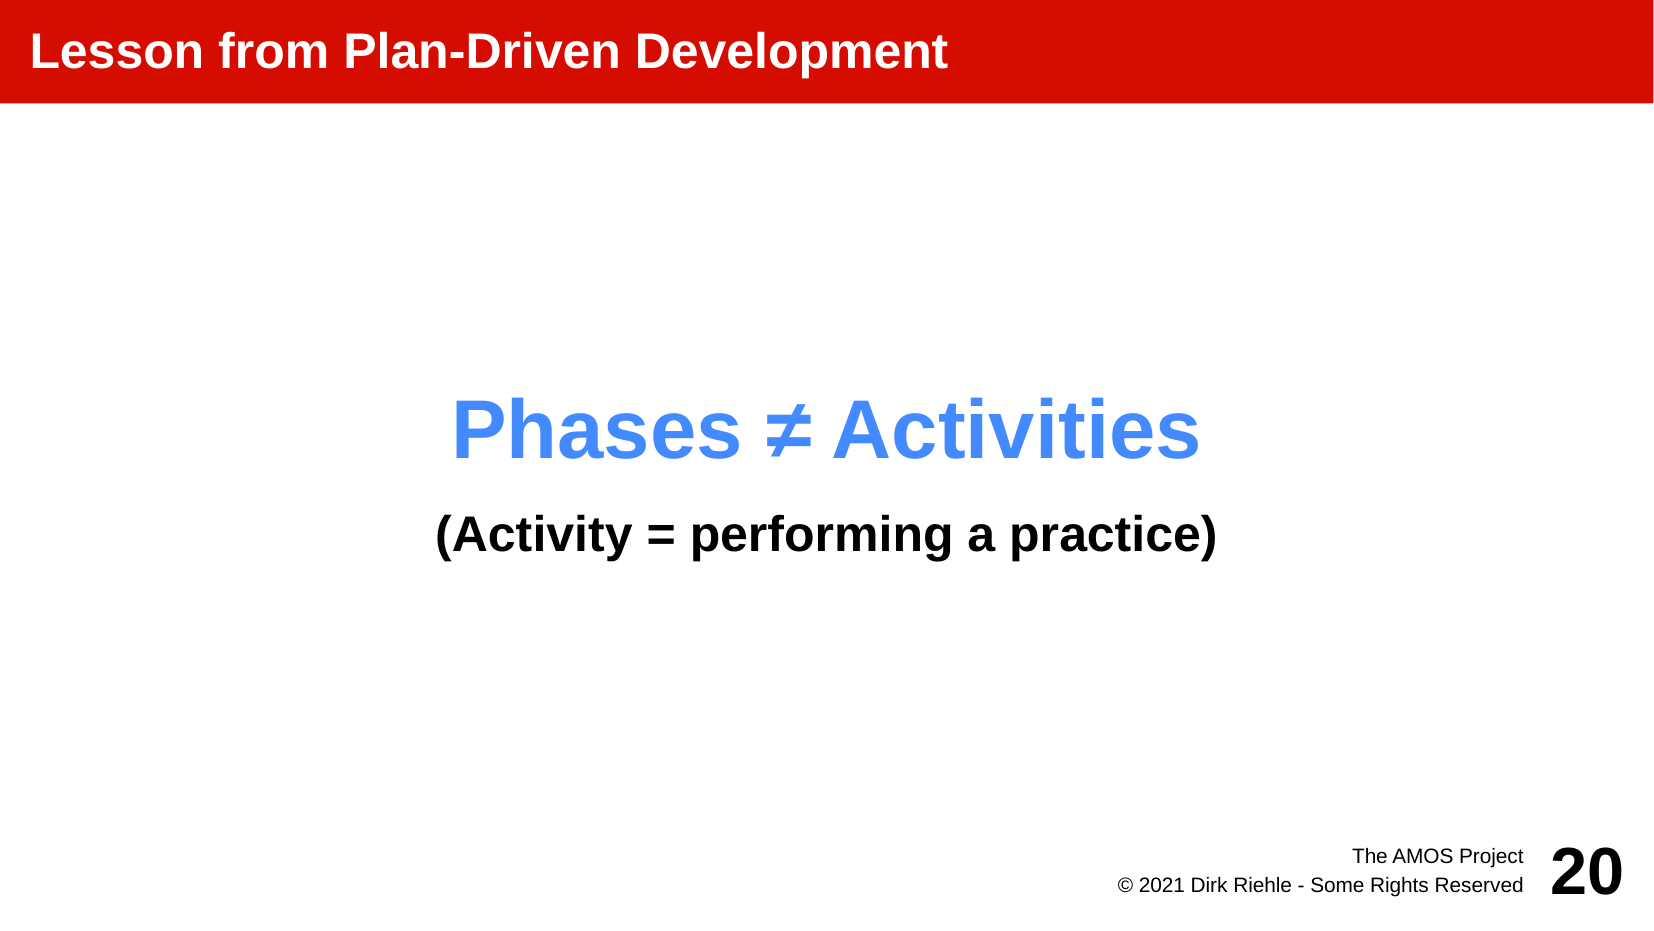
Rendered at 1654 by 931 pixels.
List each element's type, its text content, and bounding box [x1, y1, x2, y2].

title Lesson from Plan-Driven Development [0, 0, 1654, 104]
subtitle Phases ≠ Activities (Activity = performing a practice) [29, 132, 1625, 813]
